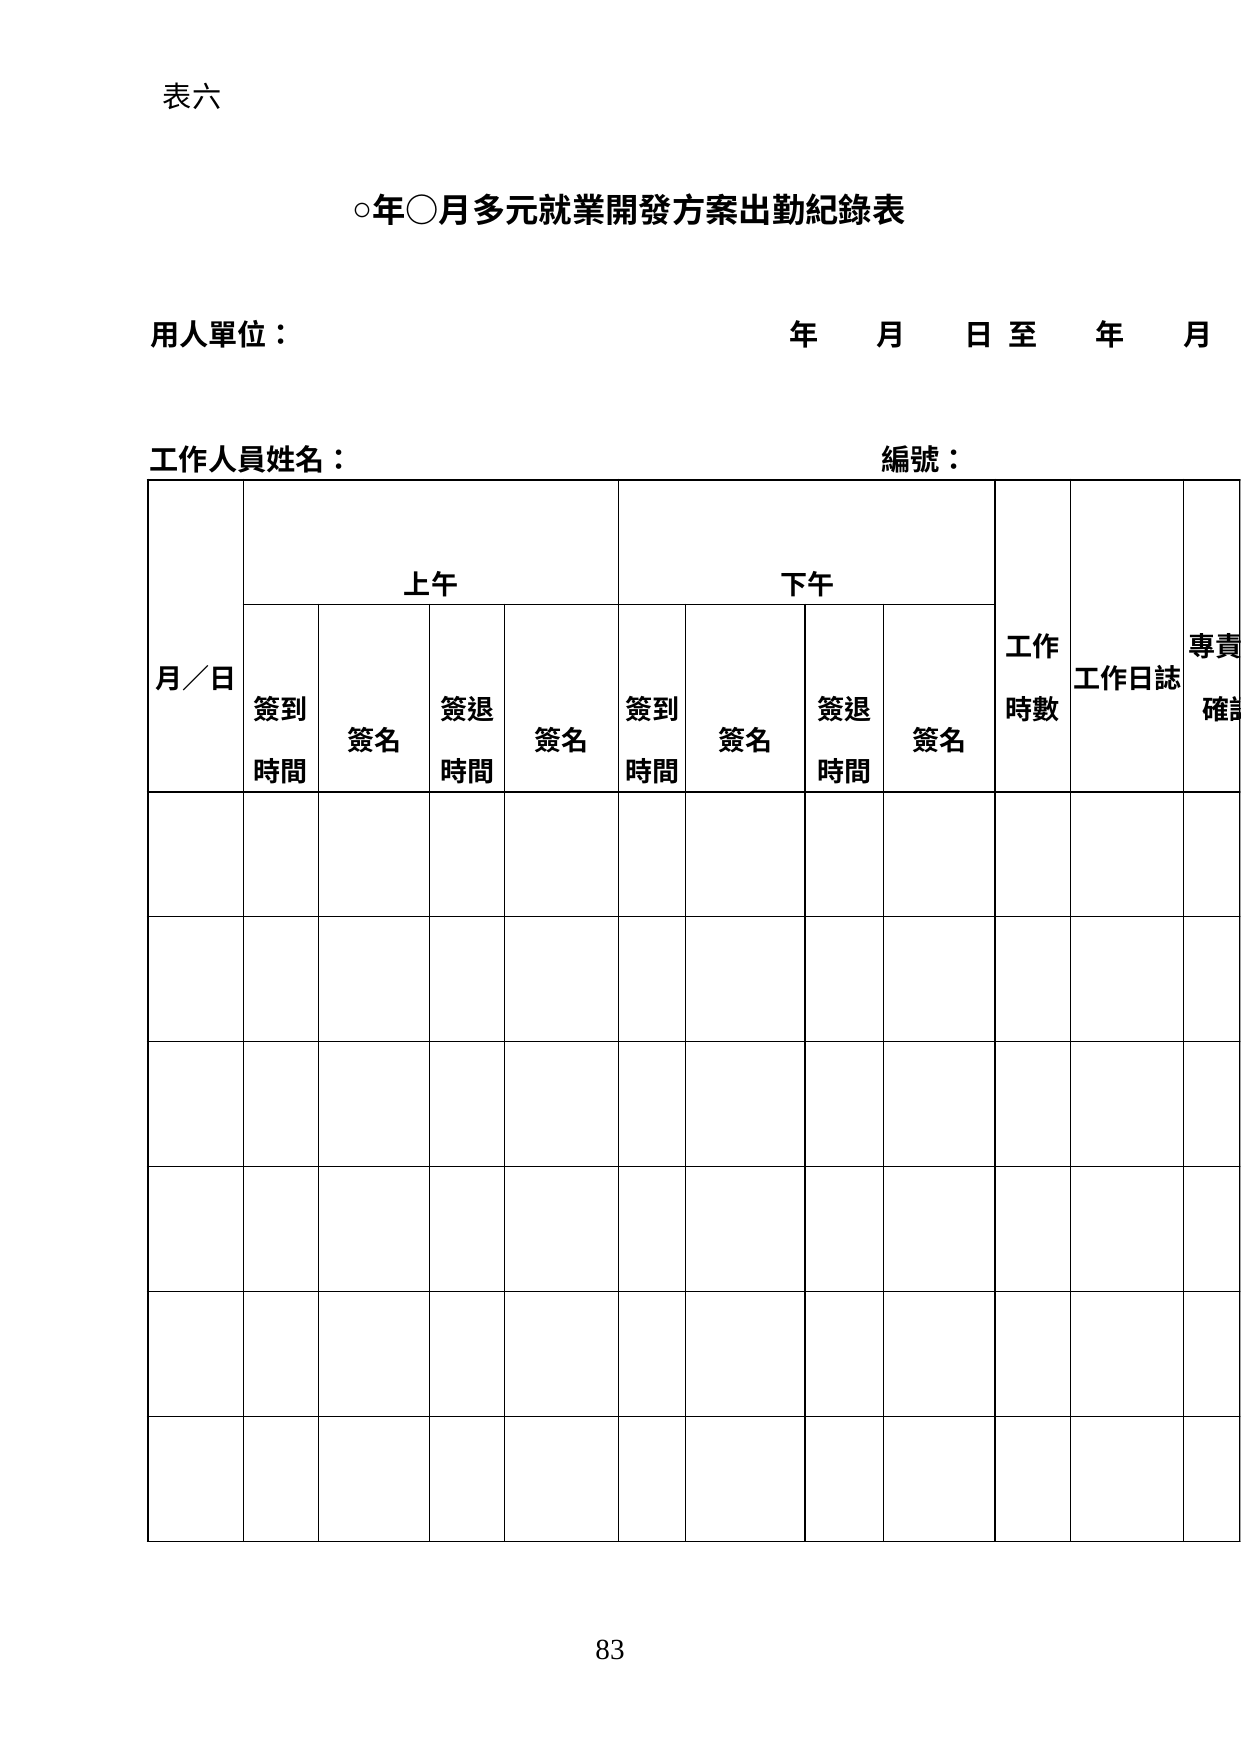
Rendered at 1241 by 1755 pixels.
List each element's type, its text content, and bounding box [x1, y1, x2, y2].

table_cell [505, 793, 618, 916]
table_cell [244, 1167, 318, 1291]
table_cell [1071, 917, 1183, 1041]
table_cell [619, 1292, 685, 1416]
table_cell 月／日 [149, 481, 243, 791]
table_cell [149, 1167, 243, 1291]
table_cell 簽名 [686, 605, 804, 791]
table_cell [686, 1417, 804, 1541]
table_cell 簽到時間 [619, 605, 685, 791]
table_cell [806, 1292, 883, 1416]
table_cell 編號： [879, 354, 1240, 478]
table_cell [244, 1292, 318, 1416]
table_cell [884, 1167, 994, 1291]
table_cell [686, 1292, 804, 1416]
table_cell 工作日誌 [1071, 481, 1183, 791]
table_cell [1071, 1292, 1183, 1416]
table_cell [686, 1042, 804, 1166]
table_cell [149, 917, 243, 1041]
table_cell 下午 [619, 481, 994, 603]
table_cell [319, 1292, 429, 1416]
table_cell [806, 1042, 883, 1166]
table_cell 上午 [244, 481, 618, 603]
table_cell [996, 1167, 1070, 1291]
table_cell [1184, 793, 1239, 916]
text 表六 [163, 73, 223, 116]
table_cell [319, 1042, 429, 1166]
table_cell [505, 1167, 618, 1291]
text ○年○月多元就業開發方案出勤紀錄表 [148, 166, 1109, 228]
table_cell [244, 793, 318, 916]
table_cell [619, 1417, 685, 1541]
table_cell [319, 793, 429, 916]
table_cell [244, 1042, 318, 1166]
table_cell [1184, 1042, 1239, 1166]
table_cell [1071, 1167, 1183, 1291]
table_cell [244, 1417, 318, 1541]
table_cell [619, 1167, 685, 1291]
table_cell [430, 1042, 504, 1166]
table_cell [806, 917, 883, 1041]
table_cell [149, 1417, 243, 1541]
table_cell [430, 1417, 504, 1541]
table_cell [319, 917, 429, 1041]
table_cell [996, 1292, 1070, 1416]
table_cell [1071, 1417, 1183, 1541]
table_cell [319, 1167, 429, 1291]
table_cell [806, 793, 883, 916]
table_header 年 月 日 至 年 月 日 [562, 229, 1240, 353]
table_cell [996, 917, 1070, 1041]
table_cell [149, 1042, 243, 1166]
table_cell 簽名 [319, 605, 429, 791]
table_cell 簽名 [884, 605, 994, 791]
table_cell [149, 793, 243, 916]
table_cell [1071, 793, 1183, 916]
table_cell [806, 1167, 883, 1291]
table_cell 工作時數 [996, 481, 1070, 791]
table_cell [149, 1292, 243, 1416]
table_cell [319, 1417, 429, 1541]
table_cell [244, 917, 318, 1041]
table_cell 簽到時間 [244, 605, 318, 791]
table_cell [505, 1292, 618, 1416]
table_cell 簽名 [505, 605, 618, 791]
table_cell [1184, 1292, 1239, 1416]
table_cell [686, 793, 804, 916]
table_cell [619, 793, 685, 916]
table_cell 簽退時間 [806, 605, 883, 791]
table_cell [1071, 1042, 1183, 1166]
table_cell [996, 1042, 1070, 1166]
table_cell [430, 1292, 504, 1416]
table_cell [686, 1167, 804, 1291]
table_cell [619, 1042, 685, 1166]
table_cell 簽退時間 [430, 605, 504, 791]
table_cell [505, 1417, 618, 1541]
table_cell [884, 1042, 994, 1166]
table_cell [1184, 1167, 1239, 1291]
table_header 用人單位： [148, 229, 562, 353]
table_cell [430, 917, 504, 1041]
table_cell [884, 793, 994, 916]
table_cell [619, 917, 685, 1041]
table_cell [430, 1167, 504, 1291]
table_cell 工作人員姓名： [148, 354, 879, 478]
table_cell [884, 1417, 994, 1541]
table_cell [1184, 1417, 1239, 1541]
table_cell [505, 1042, 618, 1166]
table_cell [686, 917, 804, 1041]
table_cell [884, 1292, 994, 1416]
table_cell [430, 793, 504, 916]
table_cell [996, 1417, 1070, 1541]
table_cell [505, 917, 618, 1041]
table_cell [806, 1417, 883, 1541]
table_cell [884, 917, 994, 1041]
table_cell [1184, 917, 1239, 1041]
table_cell [996, 793, 1070, 916]
table_cell 專責人員確認欄 [1184, 481, 1239, 791]
